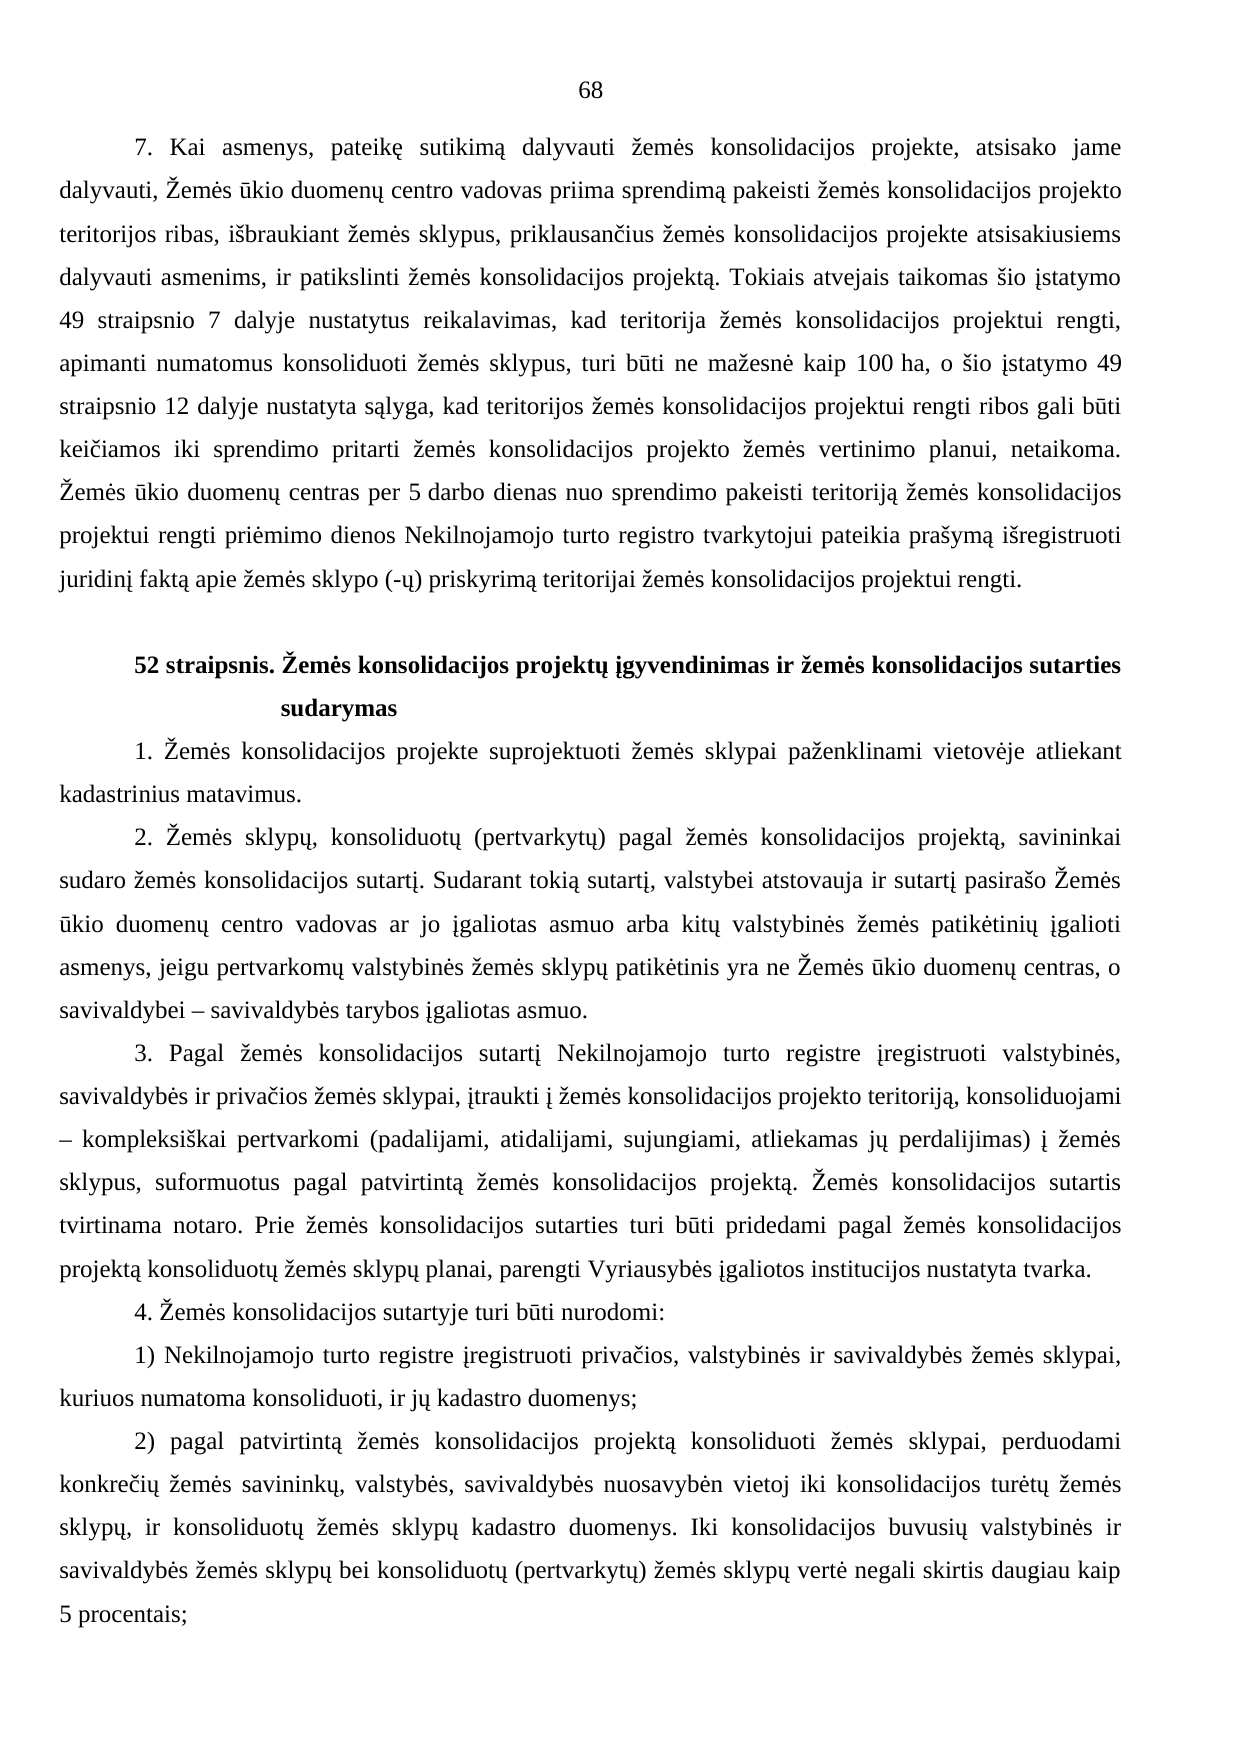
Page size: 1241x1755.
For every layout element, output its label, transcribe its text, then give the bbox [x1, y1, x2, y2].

text 2. Žemės sklypų, konsoliduotų (pertvarkytų) pagal žemės konsolidacijos projektą, savininkai sudaro žemės konsolidacijos sutartį. Sudarant tokią sutartį, valstybei atstovauja ir sutartį pasirašo Žemės ūkio duomenų centro vadovas ar jo įgaliotas asmuo arba kitų valstybinės žemės patikėtinių įgalioti asmenys, jeigu pertvarkomų valstybinės žemės sklypų patikėtinis yra ne Žemės ūkio duomenų centras, o savivaldybei – savivaldybės tarybos įgaliotas asmuo. [59, 822, 1122, 1024]
text 1) Nekilnojamojo turto registre įregistruoti privačios, valstybinės ir savivaldybės žemės sklypai, kuriuos numatoma konsoliduoti, ir jų kadastro duomenys; [59, 1340, 1122, 1412]
text 3. Pagal žemės konsolidacijos sutartį Nekilnojamojo turto registre įregistruoti valstybinės, savivaldybės ir privačios žemės sklypai, įtraukti į žemės konsolidacijos projekto teritoriją, konsoliduojami – kompleksiškai pertvarkomi (padalijami, atidalijami, sujungiami, atliekamas jų perdalijimas) į žemės sklypus, suformuotus pagal patvirtintą žemės konsolidacijos projektą. Žemės konsolidacijos sutartis tvirtinama notaro. Prie žemės konsolidacijos sutarties turi būti pridedami pagal žemės konsolidacijos projektą konsoliduotų žemės sklypų planai, parengti Vyriausybės įgaliotos institucijos nustatyta tvarka. [59, 1038, 1122, 1282]
text 2) pagal patvirtintą žemės konsolidacijos projektą konsoliduoti žemės sklypai, perduodami konkrečių žemės savininkų, valstybės, savivaldybės nuosavybėn vietoj iki konsolidacijos turėtų žemės sklypų, ir konsoliduotų žemės sklypų kadastro duomenys. Iki konsolidacijos buvusių valstybinės ir savivaldybės žemės sklypų bei konsoliduotų (pertvarkytų) žemės sklypų vertė negali skirtis daugiau kaip 5 procentais; [59, 1426, 1122, 1627]
text 7. Kai asmenys, pateikę sutikimą dalyvauti žemės konsolidacijos projekte, atsisako jame dalyvauti, Žemės ūkio duomenų centro vadovas priima sprendimą pakeisti žemės konsolidacijos projekto teritorijos ribas, išbraukiant žemės sklypus, priklausančius žemės konsolidacijos projekte atsisakiusiems dalyvauti asmenims, ir patikslinti žemės konsolidacijos projektą. Tokiais atvejais taikomas šio įstatymo 49 straipsnio 7 dalyje nustatytus reikalavimas, kad teritorija žemės konsolidacijos projektui rengti, apimanti numatomus konsoliduoti žemės sklypus, turi būti ne mažesnė kaip 100 ha, o šio įstatymo 49 straipsnio 12 dalyje nustatyta sąlyga, kad teritorijos žemės konsolidacijos projektui rengti ribos gali būti keičiamos iki sprendimo pritarti žemės konsolidacijos projekto žemės vertinimo planui, netaikoma. Žemės ūkio duomenų centras per 5 darbo dienas nuo sprendimo pakeisti teritoriją žemės konsolidacijos projektui rengti priėmimo dienos Nekilnojamojo turto registro tvarkytojui pateikia prašymą išregistruoti juridinį faktą apie žemės sklypo (-ų) priskyrimą teritorijai žemės konsolidacijos projektui rengti. [59, 132, 1122, 592]
text 52 straipsnis. Žemės konsolidacijos projektų įgyvendinimas ir žemės konsolidacijos sutarties sudarymas [134, 650, 1122, 722]
text 4. Žemės konsolidacijos sutartyje turi būti nurodomi: [59, 1297, 1122, 1326]
text 1. Žemės konsolidacijos projekte suprojektuoti žemės sklypai paženklinami vietovėje atliekant kadastrinius matavimus. [59, 736, 1122, 808]
